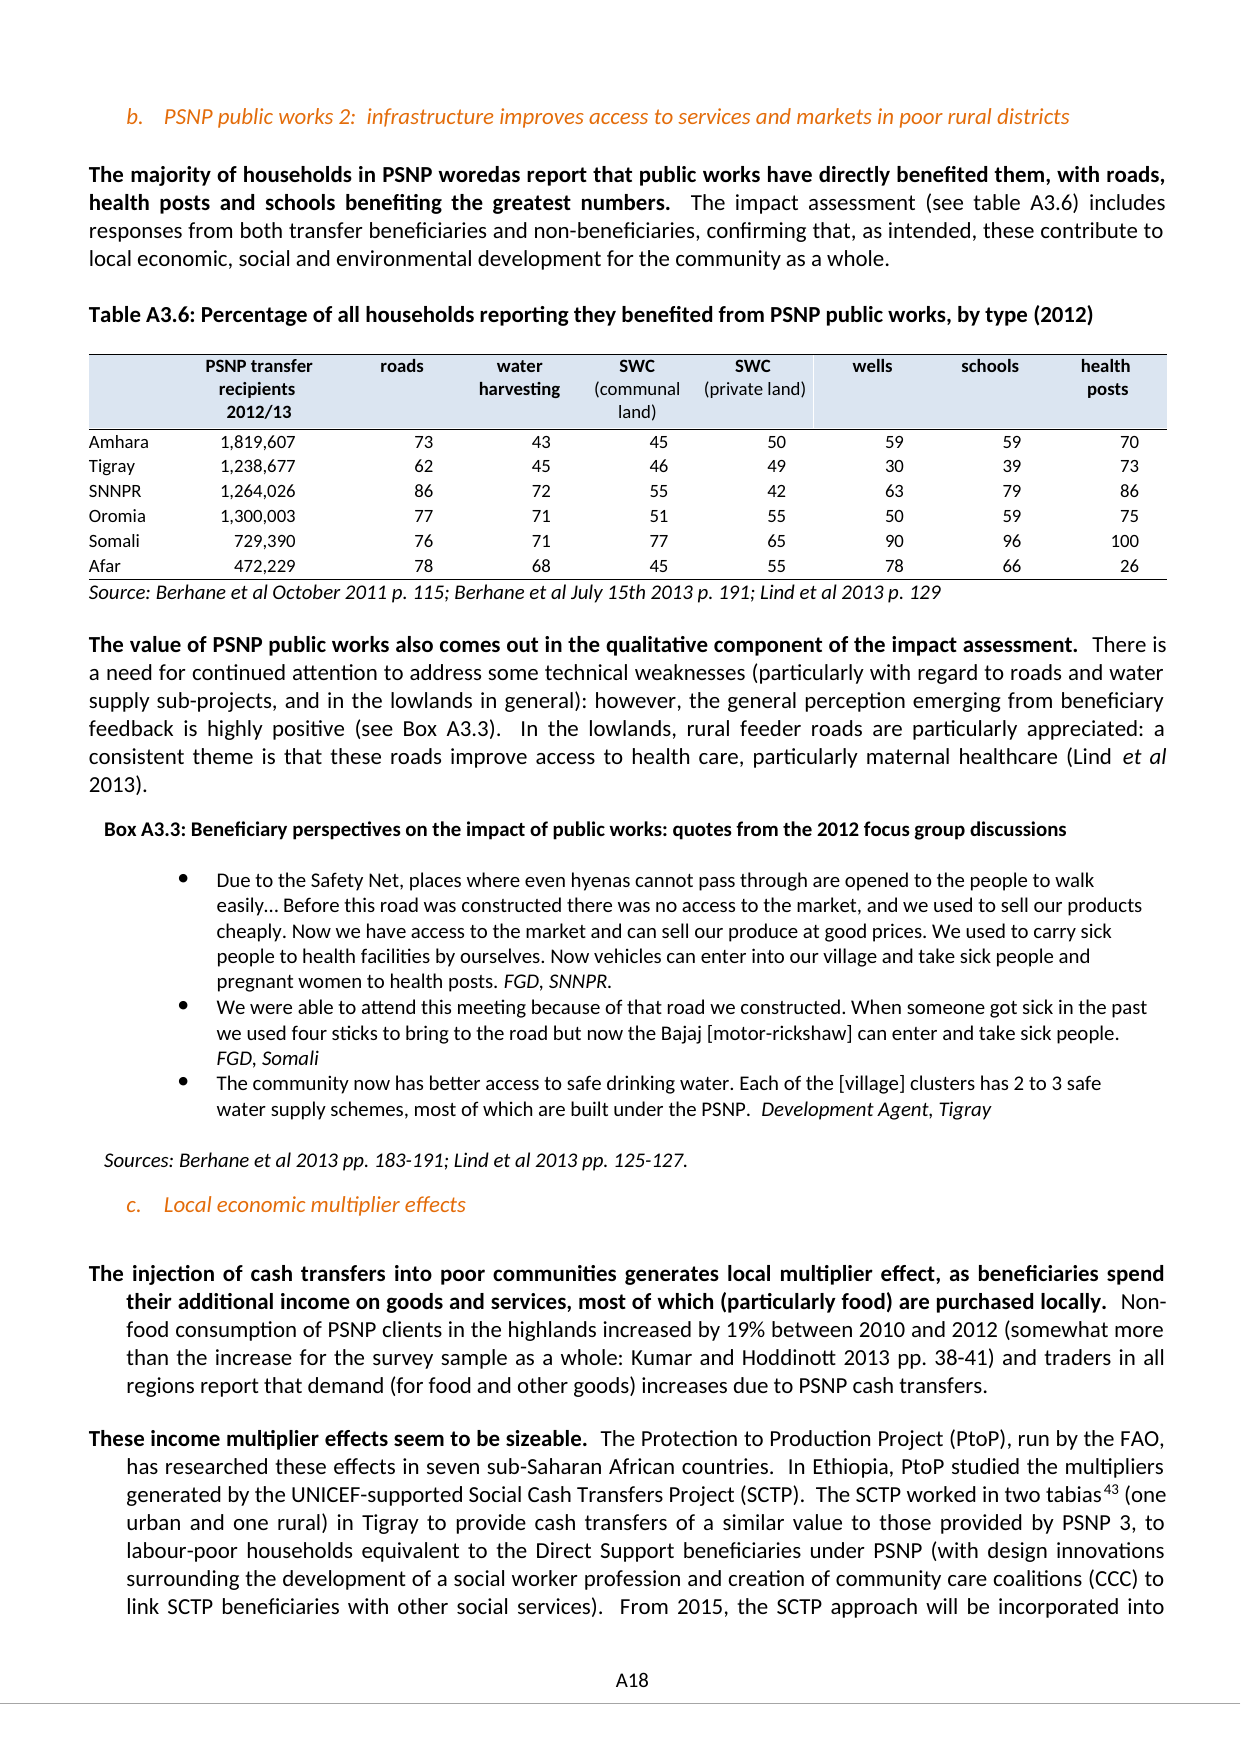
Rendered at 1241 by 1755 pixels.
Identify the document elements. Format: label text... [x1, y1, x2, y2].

table_header PSNP transfer recipients 2012/13 [175, 355, 343, 428]
table_cell 51 [578, 504, 696, 528]
table_cell 73 [1049, 454, 1167, 478]
text Source: Berhane et al October 2011 p. 115; Berhane et al July 15th 2013 p. 191; Lind et al 2013 p. 129 [89, 580, 1166, 605]
table_cell 76 [343, 529, 461, 553]
list We were able to attend this meeting because of that road we constructed. When someone got sick in the past we used four sticks to bring to the road but now the Bajaj [motor-rickshaw] can enter and take sick people. FGD, Somali [179, 994, 1150, 1071]
list The community now has better access to safe drinking water. Each of the [village] clusters has 2 to 3 safe water supply schemes, most of which are built under the PSNP. Development Agent, Tigray [179, 1071, 1150, 1122]
table_header roads [343, 355, 461, 428]
table_cell 86 [343, 479, 461, 503]
table_cell Tigray [89, 454, 175, 478]
table_cell 70 [1049, 430, 1167, 453]
table_cell 50 [696, 430, 813, 453]
table_cell 55 [578, 479, 696, 503]
table_cell 1,238,677 [175, 454, 343, 478]
text Table A3.6: Percentage of all households reporting they benefited from PSNP public works, by type (2012) [89, 301, 1166, 328]
table_cell 59 [931, 504, 1049, 528]
table_cell 78 [814, 554, 931, 578]
table_header SWC (communal land) [578, 355, 696, 428]
table_cell Somali [89, 529, 175, 553]
table_cell 59 [931, 430, 1049, 453]
table_cell SNNPR [89, 479, 175, 503]
table_cell Oromia [89, 504, 175, 528]
table_cell 90 [814, 529, 931, 553]
table_cell 78 [343, 554, 461, 578]
table_cell 86 [1049, 479, 1167, 503]
table_cell 39 [931, 454, 1049, 478]
table_cell Amhara [89, 430, 175, 453]
table_header water harvesting [461, 355, 578, 428]
list PSNP public works 2: infrastructure improves access to services and markets in poor rural districts [126, 102, 1166, 130]
table_cell 79 [931, 479, 1049, 503]
table_cell 100 [1049, 529, 1167, 553]
table_header wells [814, 355, 931, 428]
table_cell 62 [343, 454, 461, 478]
table_cell 66 [931, 554, 1049, 578]
text Box A3.3: Beneficiary perspectives on the impact of public works: quotes from the 2012 focus group discussions [104, 816, 1150, 841]
table_header [89, 355, 175, 428]
table_cell 45 [578, 554, 696, 578]
table_cell 43 [461, 430, 578, 453]
table_cell 472,229 [175, 554, 343, 578]
table_cell 73 [343, 430, 461, 453]
table_cell 26 [1049, 554, 1167, 578]
text Sources: Berhane et al 2013 pp. 183-191; Lind et al 2013 pp. 125-127. [104, 1147, 1150, 1172]
table_cell 30 [814, 454, 931, 478]
table_cell 55 [696, 504, 813, 528]
table_cell 71 [461, 529, 578, 553]
list These income multiplier effects seem to be sizeable. The Protection to Production Project (PtoP), run by the FAO, has researched these effects in seven sub-Saharan African countries. In Ethiopia, PtoP studied the multipliers generated by the UNICEF-supported Social Cash Transfers Project (SCTP). The SCTP worked in two tabias (one urban and one rural) in Tigray to provide cash transfers of a similar value to those provided by PSNP 3, to labour-poor households equivalent to the Direct Support beneficiaries under PSNP (with design innovations surrounding the development of a social worker profession and creation of community care coalitions (CCC) to link SCTP beneficiaries with other social services). From 2015, the SCTP approach will be incorporated into [89, 1424, 1166, 1620]
table_cell 68 [461, 554, 578, 578]
table_cell 63 [814, 479, 931, 503]
table_cell 71 [461, 504, 578, 528]
table_cell 729,390 [175, 529, 343, 553]
table_header schools [931, 355, 1049, 428]
table_cell 77 [578, 529, 696, 553]
table_header health posts [1049, 355, 1167, 428]
text The majority of households in PSNP woredas report that public works have directly benefited them, with roads, health posts and schools benefiting the greatest numbers. The impact assessment (see table A3.6) includes responses from both transfer beneficiaries and non-beneficiaries, confirming that, as intended, these contribute to local economic, social and environmental development for the community as a whole. [89, 160, 1166, 272]
table_cell 96 [931, 529, 1049, 553]
table_cell 45 [461, 454, 578, 478]
list The injection of cash transfers into poor communities generates local multiplier effect, as beneficiaries spend their additional income on goods and services, most of which (particularly food) are purchased locally. Non-food consumption of PSNP clients in the highlands increased by 19% between 2010 and 2012 (somewhat more than the increase for the survey sample as a whole: Kumar and Hoddinott 2013 pp. 38-41) and traders in all regions report that demand (for food and other goods) increases due to PSNP cash transfers. [89, 1259, 1166, 1399]
table_cell 49 [696, 454, 813, 478]
table_cell 1,819,607 [175, 430, 343, 453]
table_cell 77 [343, 504, 461, 528]
table_cell 1,300,003 [175, 504, 343, 528]
table_cell 42 [696, 479, 813, 503]
table_cell 65 [696, 529, 813, 553]
table_cell 46 [578, 454, 696, 478]
table_cell 50 [814, 504, 931, 528]
table_header SWC (private land) [696, 355, 813, 428]
table_cell 45 [578, 430, 696, 453]
table_cell 1,264,026 [175, 479, 343, 503]
text The value of PSNP public works also comes out in the qualitative component of the impact assessment. There is a need for continued attention to address some technical weaknesses (particularly with regard to roads and water supply sub-projects, and in the lowlands in general): however, the general perception emerging from beneficiary feedback is highly positive (see Box A3.3). In the lowlands, rural feeder roads are particularly appreciated: a consistent theme is that these roads improve access to health care, particularly maternal healthcare (Lind et al 2013). [89, 630, 1166, 798]
list Due to the Safety Net, places where even hyenas cannot pass through are opened to the people to walk easily… Before this road was constructed there was no access to the market, and we used to sell our products cheaply. Now we have access to the market and can sell our produce at good prices. We used to carry sick people to health facilities by ourselves. Now vehicles can enter into our village and take sick people and pregnant women to health posts. FGD, SNNPR. [179, 867, 1150, 994]
list Local economic multiplier effects [126, 827, 1166, 1218]
table_cell 72 [461, 479, 578, 503]
table_cell 59 [814, 430, 931, 453]
table_cell 55 [696, 554, 813, 578]
table_cell Afar [89, 554, 175, 578]
table_cell 75 [1049, 504, 1167, 528]
